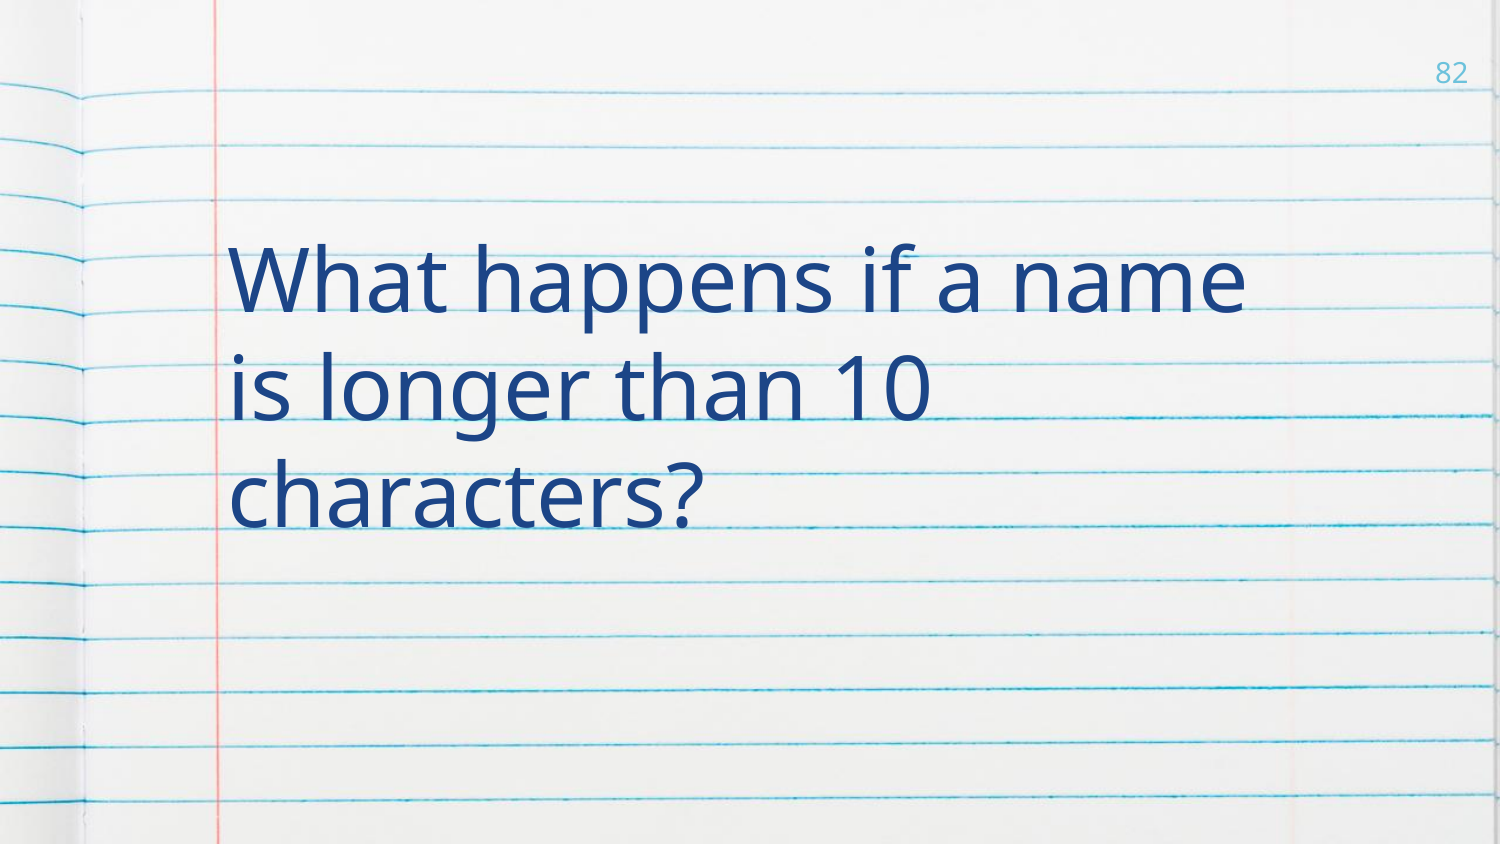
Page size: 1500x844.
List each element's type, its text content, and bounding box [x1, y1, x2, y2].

picture [0, 0, 1500, 844]
list What happens if a name is longer than 10 characters? [227, 317, 1252, 452]
slide_number [1378, 41, 1469, 107]
